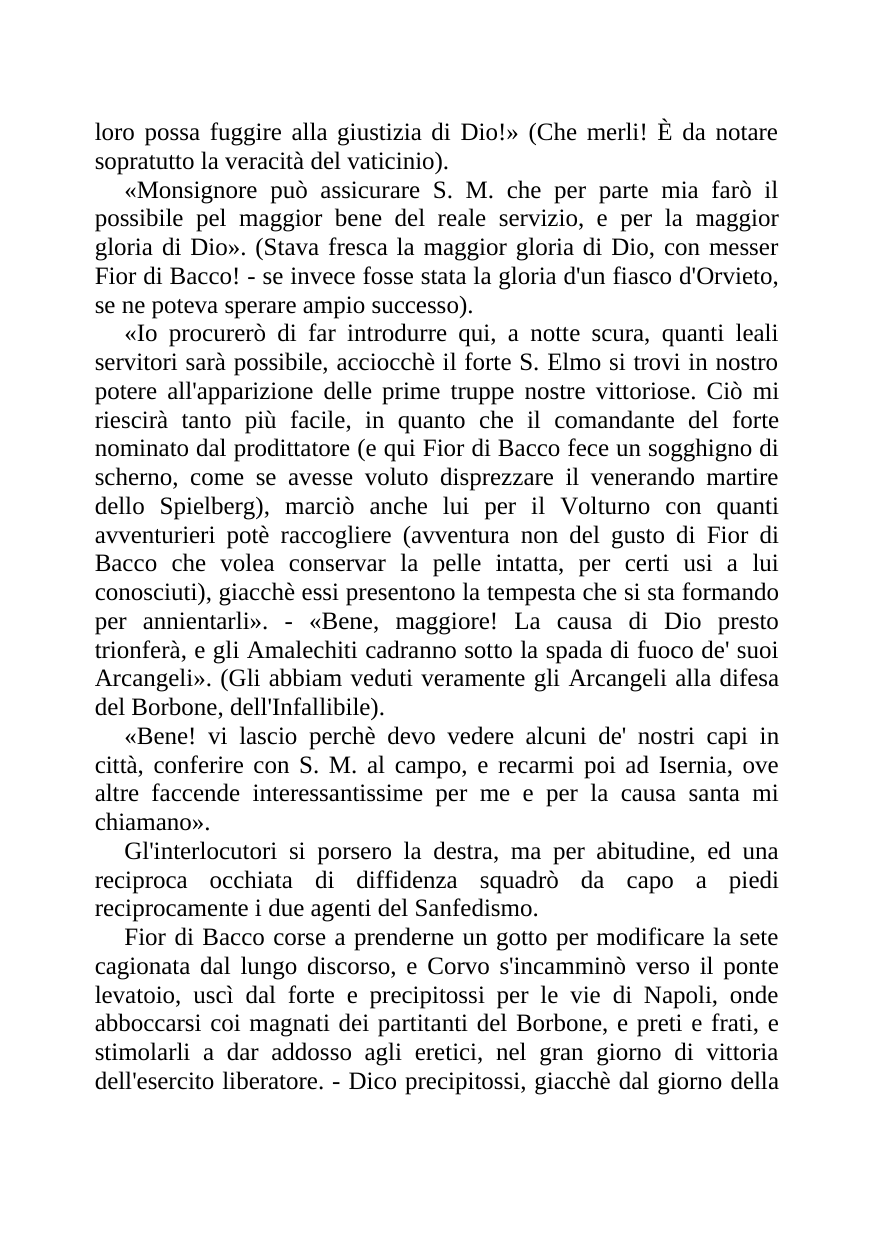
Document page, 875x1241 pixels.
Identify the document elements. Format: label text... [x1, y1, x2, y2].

text Gl'interlocutori si porsero la destra, ma per abitudine, ed una reciproca occhiata di diffidenza squadrò da capo a piedi reciprocamente i due agenti del Sanfedismo. [94, 836, 779, 922]
text «Bene! vi lascio perchè devo vedere alcuni de' nostri capi in città, conferire con S. M. al campo, e recarmi poi ad Isernia, ove altre faccende interessantissime per me e per la causa santa mi chiamano». [94, 721, 779, 836]
text «Io procurerò di far introdurre qui, a notte scura, quanti leali servitori sarà possibile, acciocchè il forte S. Elmo si trovi in nostro potere all'apparizione delle prime truppe nostre vittoriose. Ciò mi riescirà tanto più facile, in quanto che il comandante del forte nominato dal prodittatore (e qui Fior di Bacco fece un sogghigno di scherno, come se avesse voluto disprezzare il venerando martire dello Spielberg), marciò anche lui per il Volturno con quanti avventurieri potè raccogliere (avventura non del gusto di Fior di Bacco che volea conservar la pelle intatta, per certi usi a lui conosciuti), giacchè essi presentono la tempesta che si sta formando per annientarli». - «Bene, maggiore! La causa di Dio presto trionferà, e gli Amalechiti cadranno sotto la spada di fuoco de' suoi Arcangeli». (Gli abbiam veduti veramente gli Arcangeli alla difesa del Borbone, dell'Infallibile). [94, 318, 779, 721]
text «Monsignore può assicurare S. M. che per parte mia farò il possibile pel maggior bene del reale servizio, e per la maggior gloria di Dio». (Stava fresca la maggior gloria di Dio, con messer Fior di Bacco! - se invece fosse stata la gloria d'un fiasco d'Orvieto, se ne poteva sperare ampio successo). [94, 175, 779, 318]
text loro possa fuggire alla giustizia di Dio!» (Che merli! È da notare sopratutto la veracità del vaticinio). [94, 117, 779, 175]
text Fior di Bacco corse a prenderne un gotto per modificare la sete cagionata dal lungo discorso, e Corvo s'incamminò verso il ponte levatoio, uscì dal forte e precipitossi per le vie di Napoli, onde abboccarsi coi magnati dei partitanti del Borbone, e preti e frati, e stimolarli a dar addosso agli eretici, nel gran giorno di vittoria dell'esercito liberatore. - Dico precipitossi, giacchè dal giorno della [94, 922, 779, 1095]
